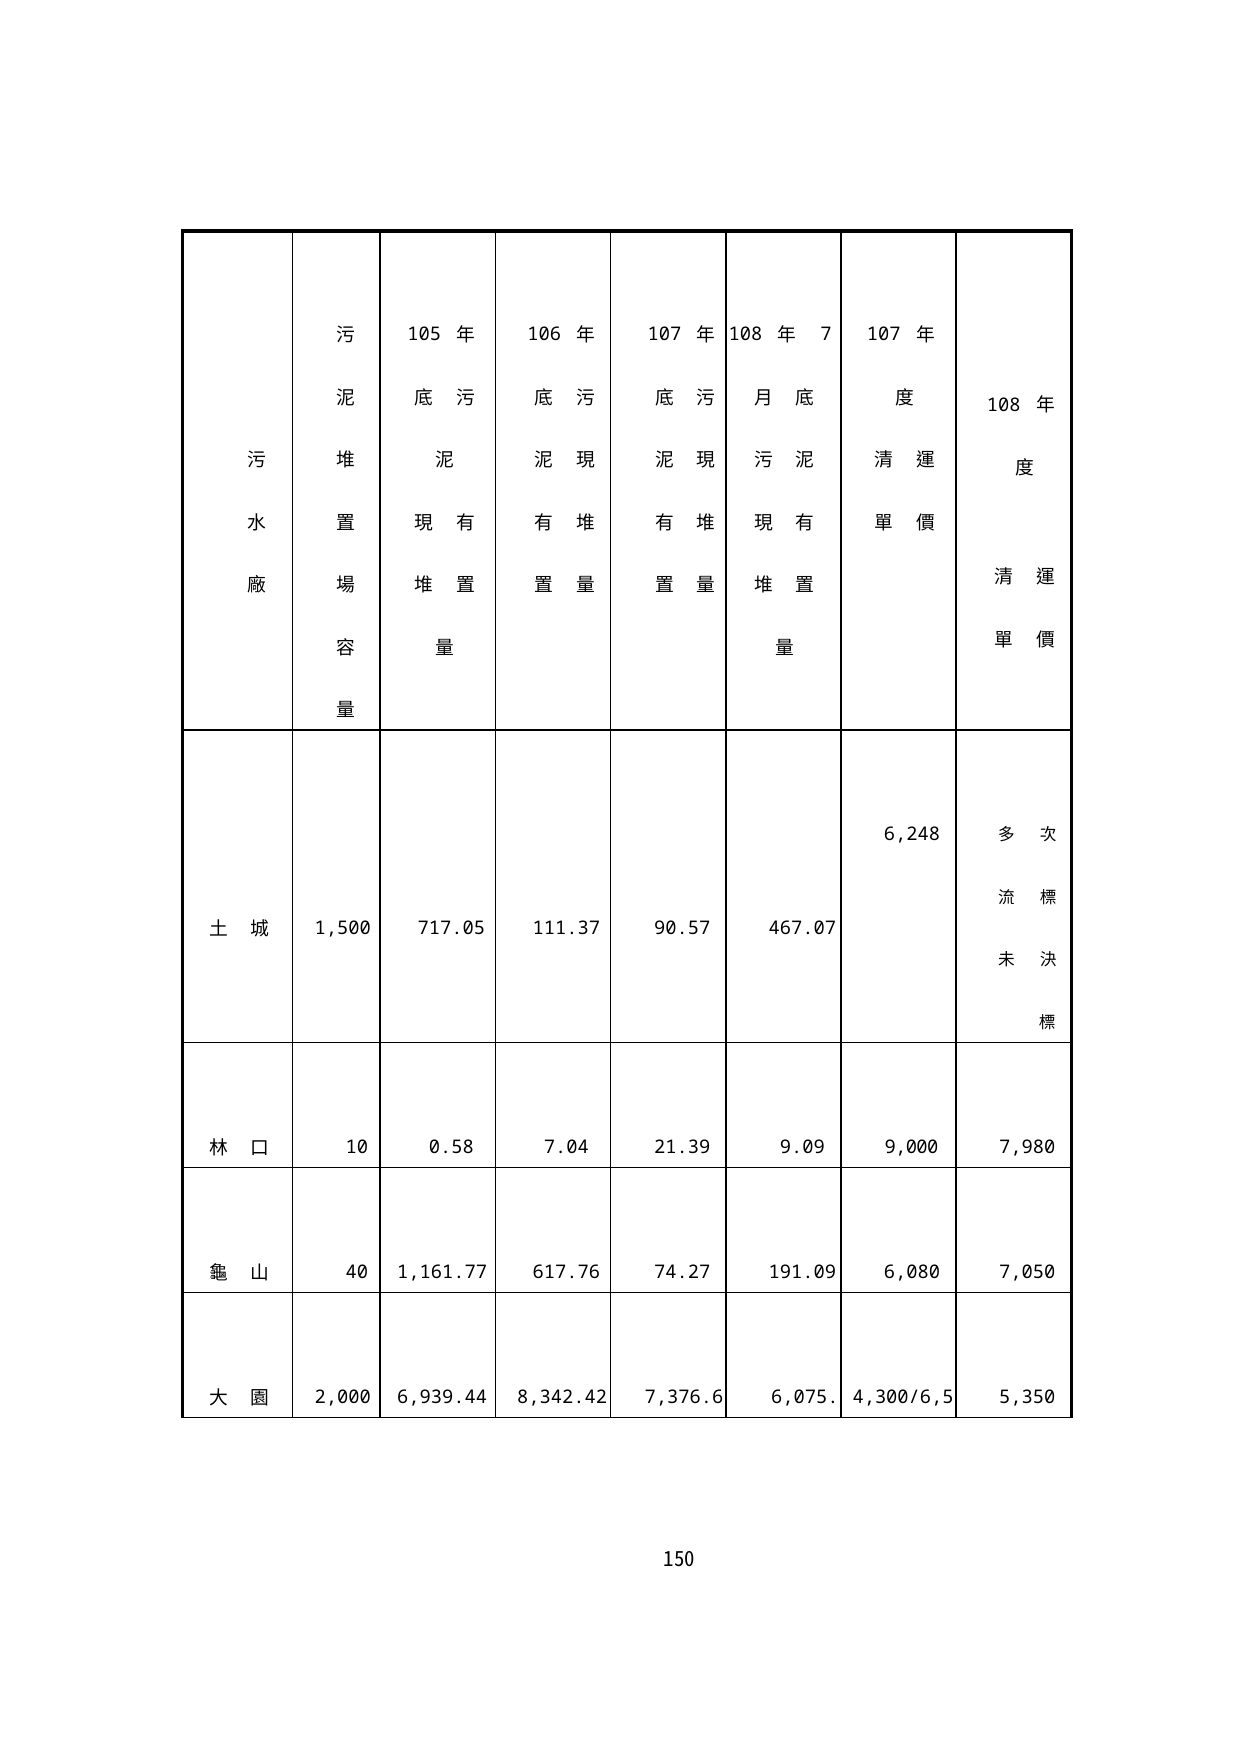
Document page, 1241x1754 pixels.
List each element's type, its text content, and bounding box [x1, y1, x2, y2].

table_cell 5,350 [957, 1293, 1070, 1417]
table_cell 7,980 [957, 1043, 1070, 1167]
table_cell 111.37 [496, 731, 610, 1042]
table_cell 多次流標未決標 [957, 731, 1070, 1042]
table_header 106年底污泥現有堆置量 [496, 233, 610, 729]
table_cell 74.27 [611, 1168, 725, 1292]
table_cell 大園 [184, 1293, 292, 1417]
table_cell 6,939.44 [381, 1293, 495, 1417]
table_cell 617.76 [496, 1168, 610, 1292]
table_cell 7,050 [957, 1168, 1070, 1292]
table_cell 1,161.77 [381, 1168, 495, 1292]
table_cell 467.07 [727, 731, 840, 1042]
table_cell 土城 [184, 731, 292, 1042]
table_header 107年底污泥現有堆置量 [611, 233, 725, 729]
table_cell 90.57 [611, 731, 725, 1042]
table_header 105年底污泥 現有堆置量 [381, 233, 495, 729]
table_cell 8,342.42 [496, 1293, 610, 1417]
table_cell 4,300/6,5 [842, 1293, 955, 1417]
table_cell 龜山 [184, 1168, 292, 1292]
table_header 污泥堆置場容量 [293, 233, 379, 729]
table_cell 21.39 [611, 1043, 725, 1167]
table_cell 1,500 [293, 731, 379, 1042]
table_cell 0.58 [381, 1043, 495, 1167]
table_cell 6,248 [842, 731, 955, 1042]
table_cell 2,000 [293, 1293, 379, 1417]
table_cell 717.05 [381, 731, 495, 1042]
table_cell 191.09 [727, 1168, 840, 1292]
table_cell 7,376.6 [611, 1293, 725, 1417]
table_cell 林口 [184, 1043, 292, 1167]
table_cell 6,080 [842, 1168, 955, 1292]
table_cell 40 [293, 1168, 379, 1292]
table_header 108年7月底污泥現有堆置量 [727, 233, 840, 729]
table_cell 9,000 [842, 1043, 955, 1167]
table_cell 9.09 [727, 1043, 840, 1167]
table_header 108年度 清運單價 [957, 233, 1070, 729]
table_cell 10 [293, 1043, 379, 1167]
table_cell 6,075. [727, 1293, 840, 1417]
table_cell 7.04 [496, 1043, 610, 1167]
table_header 107年度 清運單價 [842, 233, 955, 729]
table_header 污水廠 [184, 233, 292, 729]
